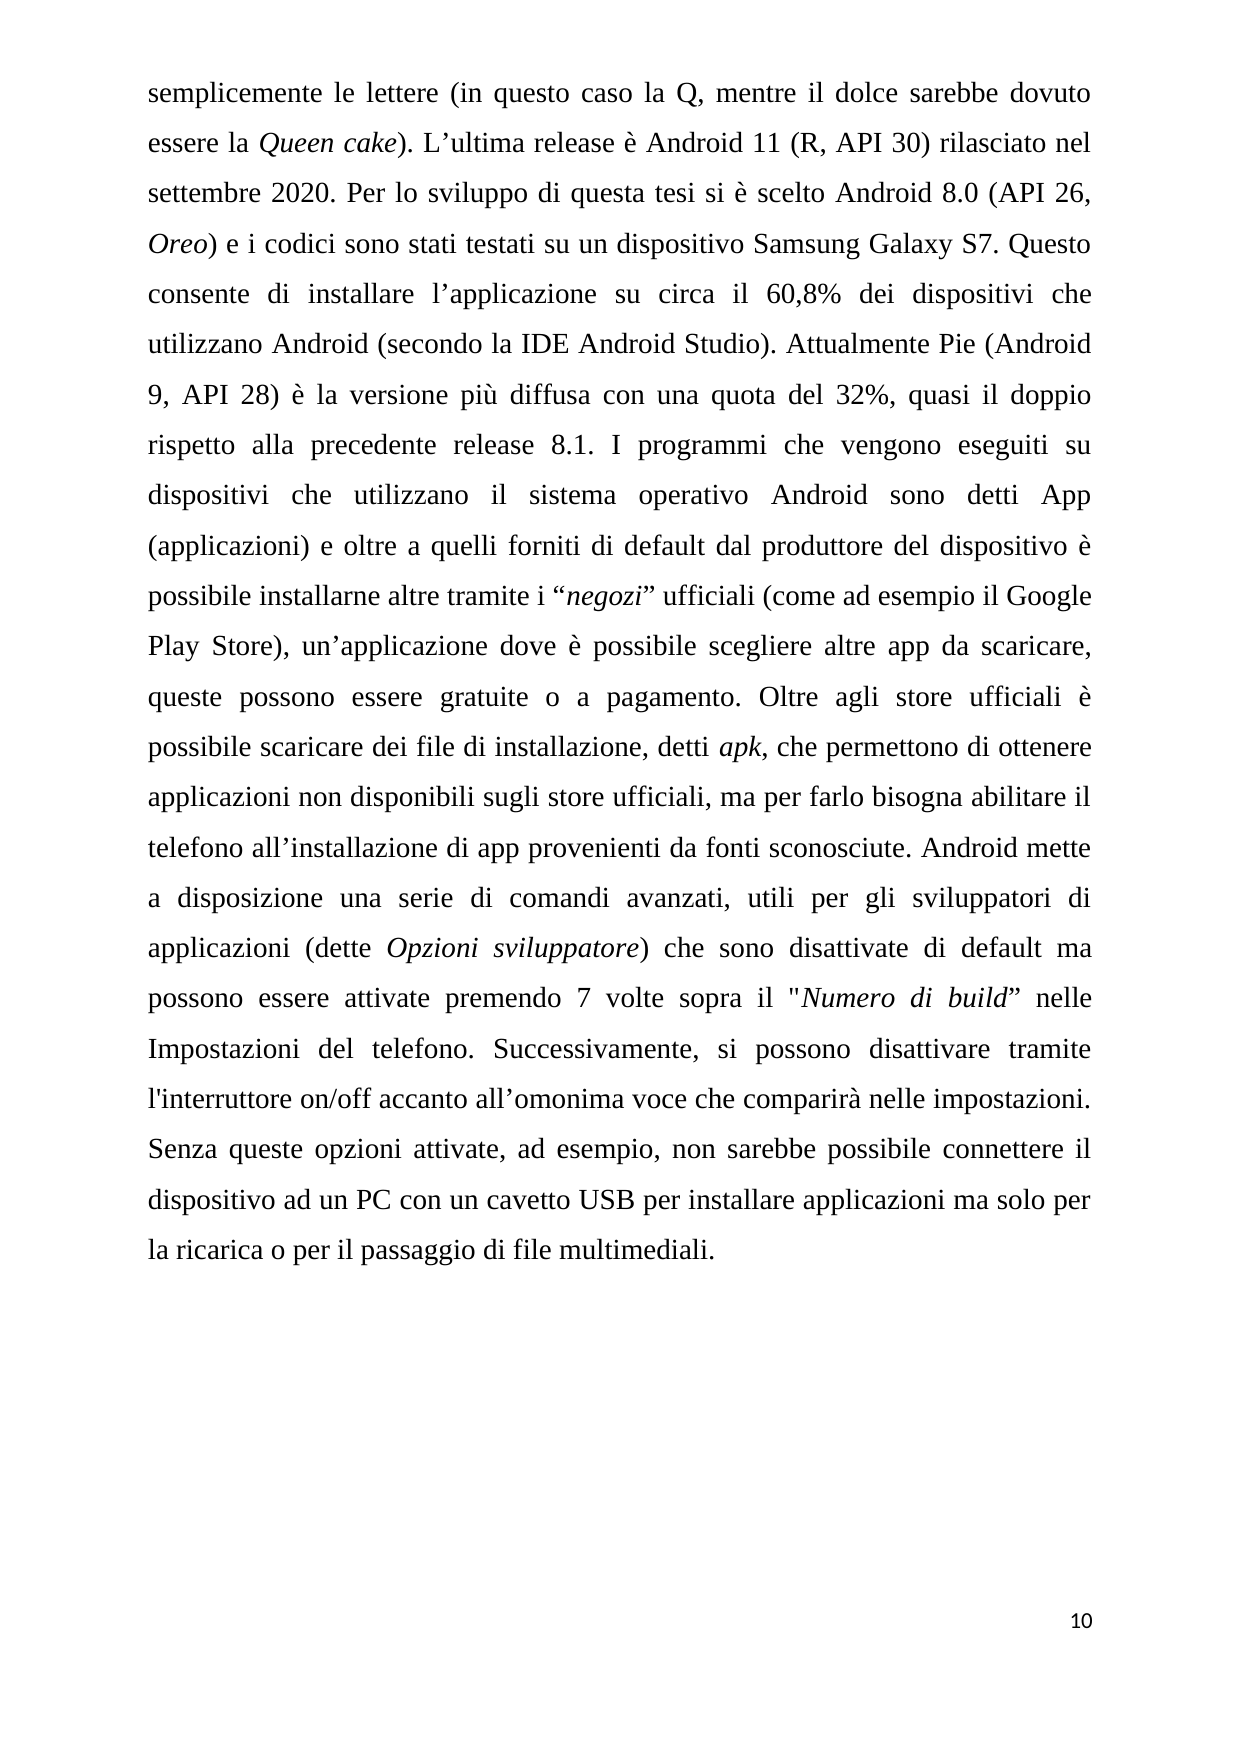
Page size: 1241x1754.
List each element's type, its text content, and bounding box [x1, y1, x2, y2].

text semplicemente le lettere (in questo caso la Q, mentre il dolce sarebbe dovuto essere la Queen cake). L’ultima release è Android 11 (R, API 30) rilasciato nel settembre 2020. Per lo sviluppo di questa tesi si è scelto Android 8.0 (API 26, Oreo) e i codici sono stati testati su un dispositivo Samsung Galaxy S7. Questo consente di installare l’applicazione su circa il 60,8% dei dispositivi che utilizzano Android (secondo la IDE Android Studio). Attualmente Pie (Android 9, API 28) è la versione più diffusa con una quota del 32%, quasi il doppio rispetto alla precedente release 8.1. I programmi che vengono eseguiti su dispositivi che utilizzano il sistema operativo Android sono detti App (applicazioni) e oltre a quelli forniti di default dal produttore del dispositivo è possibile installarne altre tramite i “negozi” ufficiali (come ad esempio il Google Play Store), un’applicazione dove è possibile scegliere altre app da scaricare, queste possono essere gratuite o a pagamento. Oltre agli store ufficiali è possibile scaricare dei file di installazione, detti apk, che permettono di ottenere applicazioni non disponibili sugli store ufficiali, ma per farlo bisogna abilitare il telefono all’installazione di app provenienti da fonti sconosciute. Android mette a disposizione una serie di comandi avanzati, utili per gli sviluppatori di applicazioni (dette Opzioni sviluppatore) che sono disattivate di default ma possono essere attivate premendo 7 volte sopra il "Numero di build” nelle Impostazioni del telefono. Successivamente, si possono disattivare tramite l'interruttore on/off accanto all’omonima voce che comparirà nelle impostazioni. Senza queste opzioni attivate, ad esempio, non sarebbe possibile connettere il dispositivo ad un PC con un cavetto USB per installare applicazioni ma solo per la ricarica o per il passaggio di file multimediali. [148, 75, 1092, 1266]
